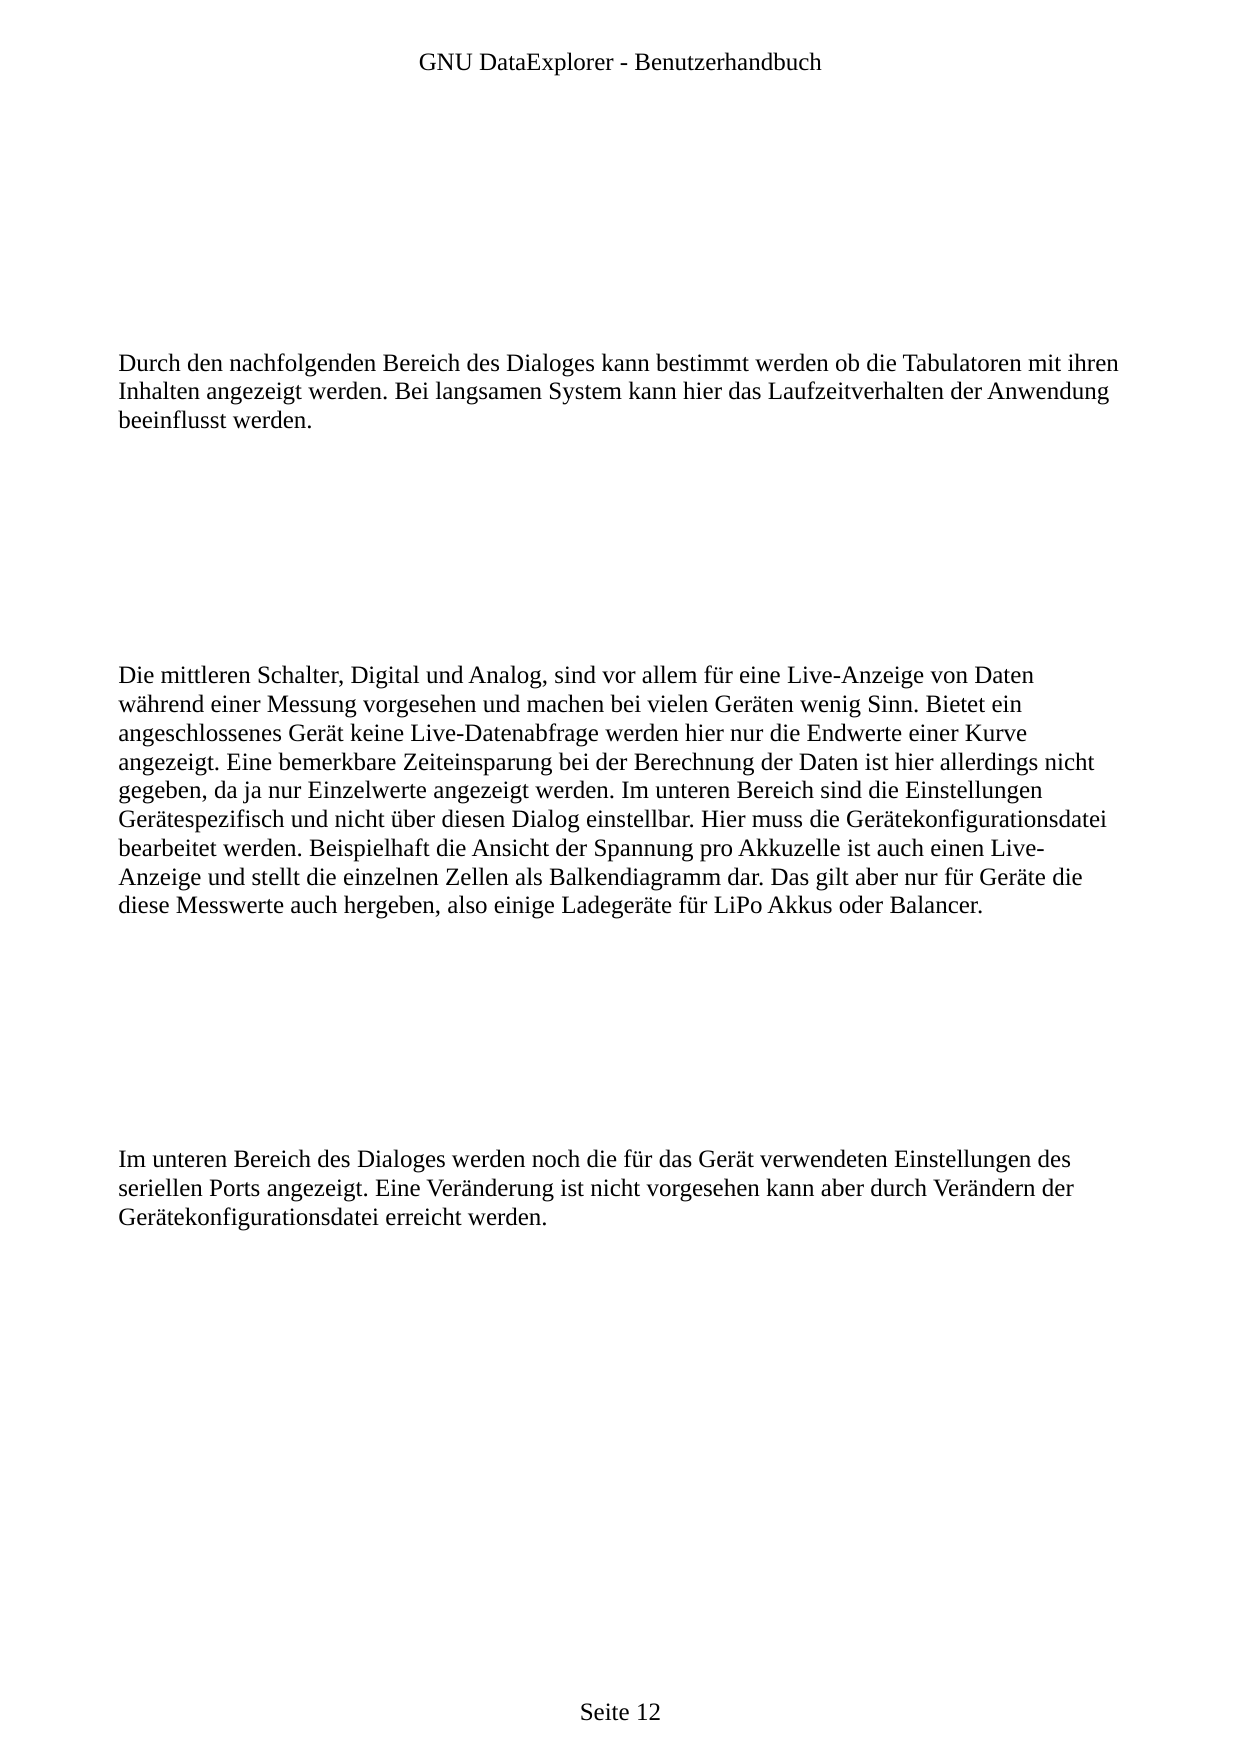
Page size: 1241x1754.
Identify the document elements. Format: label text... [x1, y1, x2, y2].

text Durch den nachfolgenden Bereich des Dialoges kann bestimmt werden ob die Tabulatoren mit ihren Inhalten angezeigt werden. Bei langsamen System kann hier das Laufzeitverhalten der Anwendung beeinflusst werden. [118, 348, 1122, 434]
text Die mittleren Schalter, Digital und Analog, sind vor allem für eine Live-Anzeige von Daten während einer Messung vorgesehen und machen bei vielen Geräten wenig Sinn. Bietet ein angeschlossenes Gerät keine Live-Datenabfrage werden hier nur die Endwerte einer Kurve angezeigt. Eine bemerkbare Zeiteinsparung bei der Berechnung der Daten ist hier allerdings nicht gegeben, da ja nur Einzelwerte angezeigt werden. Im unteren Bereich sind die Einstellungen Gerätespezifisch und nicht über diesen Dialog einstellbar. Hier muss die Gerätekonfigurationsdatei bearbeitet werden. Beispielhaft die Ansicht der Spannung pro Akkuzelle ist auch einen Live-Anzeige und stellt die einzelnen Zellen als Balkendiagramm dar. Das gilt aber nur für Geräte die diese Messwerte auch hergeben, also einige Ladegeräte für LiPo Akkus oder Balancer. [118, 660, 1122, 919]
text Im unteren Bereich des Dialoges werden noch die für das Gerät verwendeten Einstellungen des seriellen Ports angezeigt. Eine Veränderung ist nicht vorgesehen kann aber durch Verändern der Gerätekonfigurationsdatei erreicht werden. [118, 1144, 1122, 1230]
